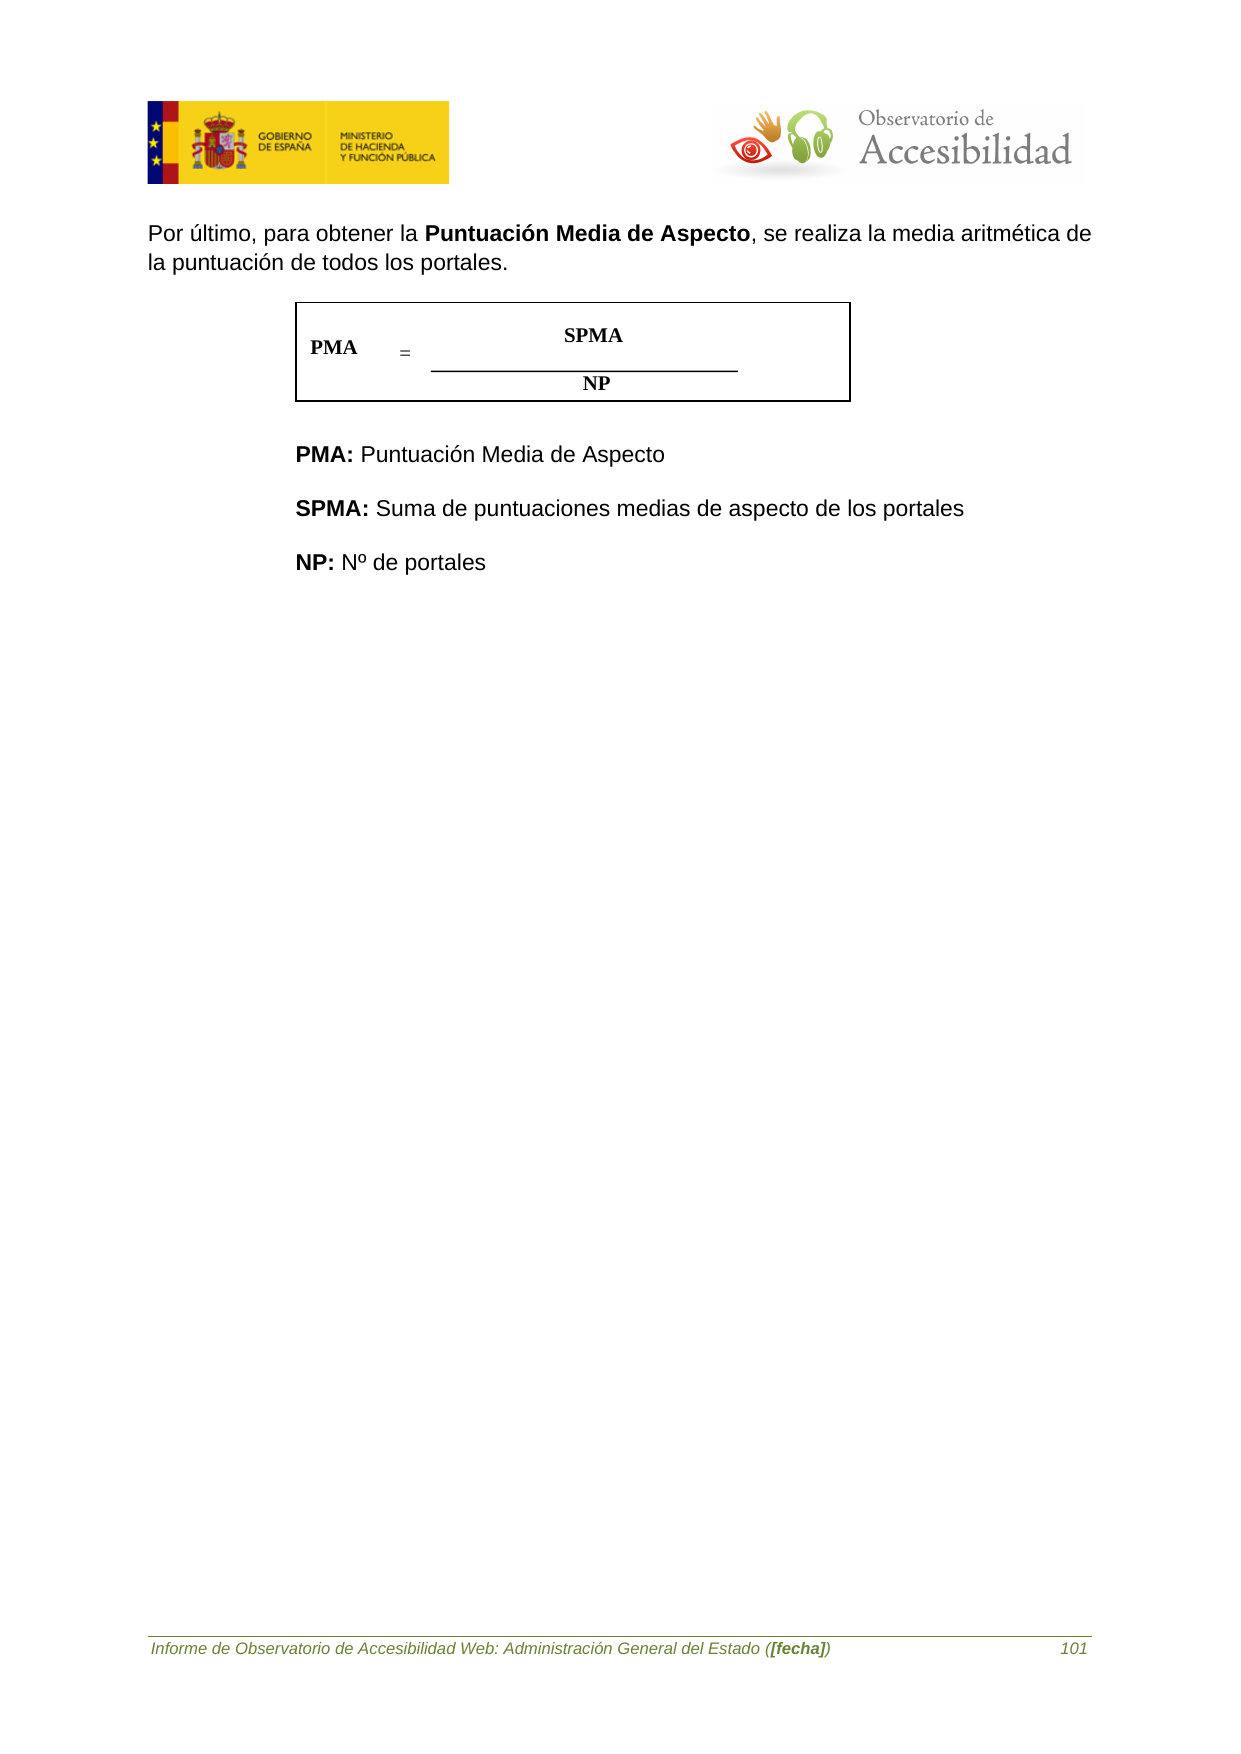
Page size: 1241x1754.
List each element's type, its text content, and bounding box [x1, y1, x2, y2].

text SPMA: Suma de puntuaciones medias de aspecto de los portales [295, 495, 1092, 521]
picture [710, 101, 1086, 184]
text PMA: Puntuación Media de Aspecto [295, 441, 1092, 467]
text NP: Nº de portales [295, 549, 1092, 575]
text Por último, para obtener la Puntuación Media de Aspecto, se realiza la media aritmética de la puntuación de todos los portales. [148, 220, 1092, 275]
picture [147, 101, 450, 184]
